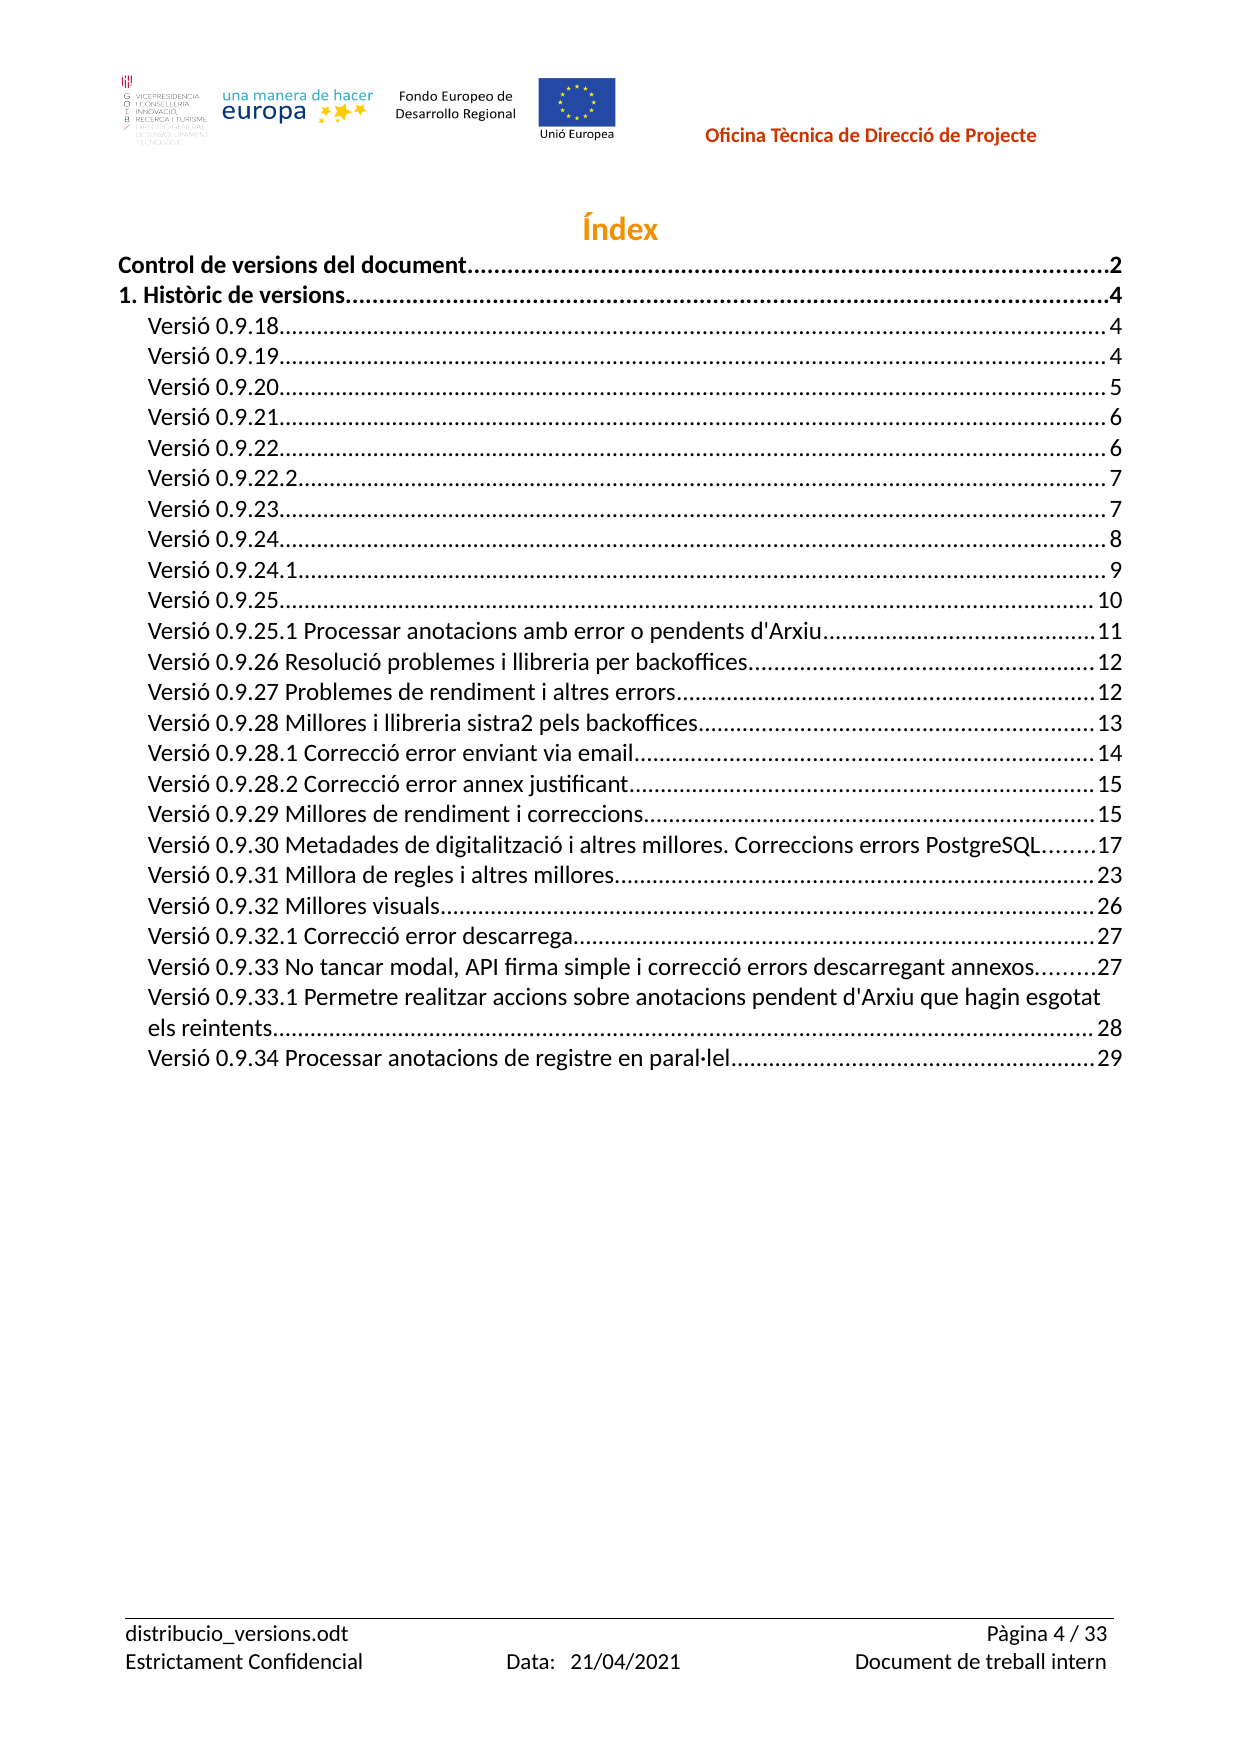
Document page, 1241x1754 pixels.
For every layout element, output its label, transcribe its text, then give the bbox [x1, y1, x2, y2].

text Control de versions del document 2 [118, 249, 1122, 279]
text Versió 0.9.22.2 7 [148, 463, 1122, 493]
text Versió 0.9.18 4 [148, 310, 1122, 341]
text Versió 0.9.27 Problemes de rendiment i altres errors 12 [148, 676, 1122, 707]
text Versió 0.9.23 7 [148, 493, 1122, 524]
picture [118, 73, 213, 147]
text Versió 0.9.25.1 Processar anotacions amb error o pendents d'Arxiu 11 [148, 615, 1122, 646]
text Versió 0.9.32 Millores visuals. 26 [148, 890, 1122, 920]
text Versió 0.9.31 Millora de regles i altres millores. 23 [148, 859, 1122, 890]
text Versió 0.9.29 Millores de rendiment i correccions 15 [148, 798, 1122, 829]
text Versió 0.9.30 Metadades de digitalització i altres millores. Correccions errors PostgreSQL 17 [148, 829, 1122, 859]
text Versió 0.9.20 5 [148, 371, 1122, 402]
text Versió 0.9.22 6 [148, 432, 1122, 463]
text Versió 0.9.25 10 [148, 585, 1122, 615]
text Versió 0.9.24.1 9 [148, 554, 1122, 585]
text Índex [118, 208, 1122, 249]
text Versió 0.9.28.1 Correcció error enviant via email 14 [148, 737, 1122, 768]
text Versió 0.9.28.2 Correcció error annex justificant 15 [148, 768, 1122, 798]
text Versió 0.9.26 Resolució problemes i llibreria per backoffices 12 [148, 646, 1122, 676]
text 1. Històric de versions 4 [118, 279, 1122, 310]
text Versió 0.9.19 4 [148, 341, 1122, 371]
text Versió 0.9.24 8 [148, 524, 1122, 554]
text Versió 0.9.28 Millores i llibreria sistra2 pels backoffices 13 [148, 707, 1122, 737]
text Versió 0.9.34 Processar anotacions de registre en paral·lel 29 [148, 1042, 1122, 1073]
text Versió 0.9.21 6 [148, 402, 1122, 432]
text Versió 0.9.32.1 Correcció error descarrega 27 [148, 920, 1122, 951]
picture [219, 73, 621, 147]
text Versió 0.9.33 No tancar modal, API firma simple i correcció errors descarregant annexos 27 [148, 951, 1122, 981]
text Versió 0.9.33.1 Permetre realitzar accions sobre anotacions pendent d'Arxiu que hagin esgotat els reintents 28 [148, 981, 1122, 1042]
